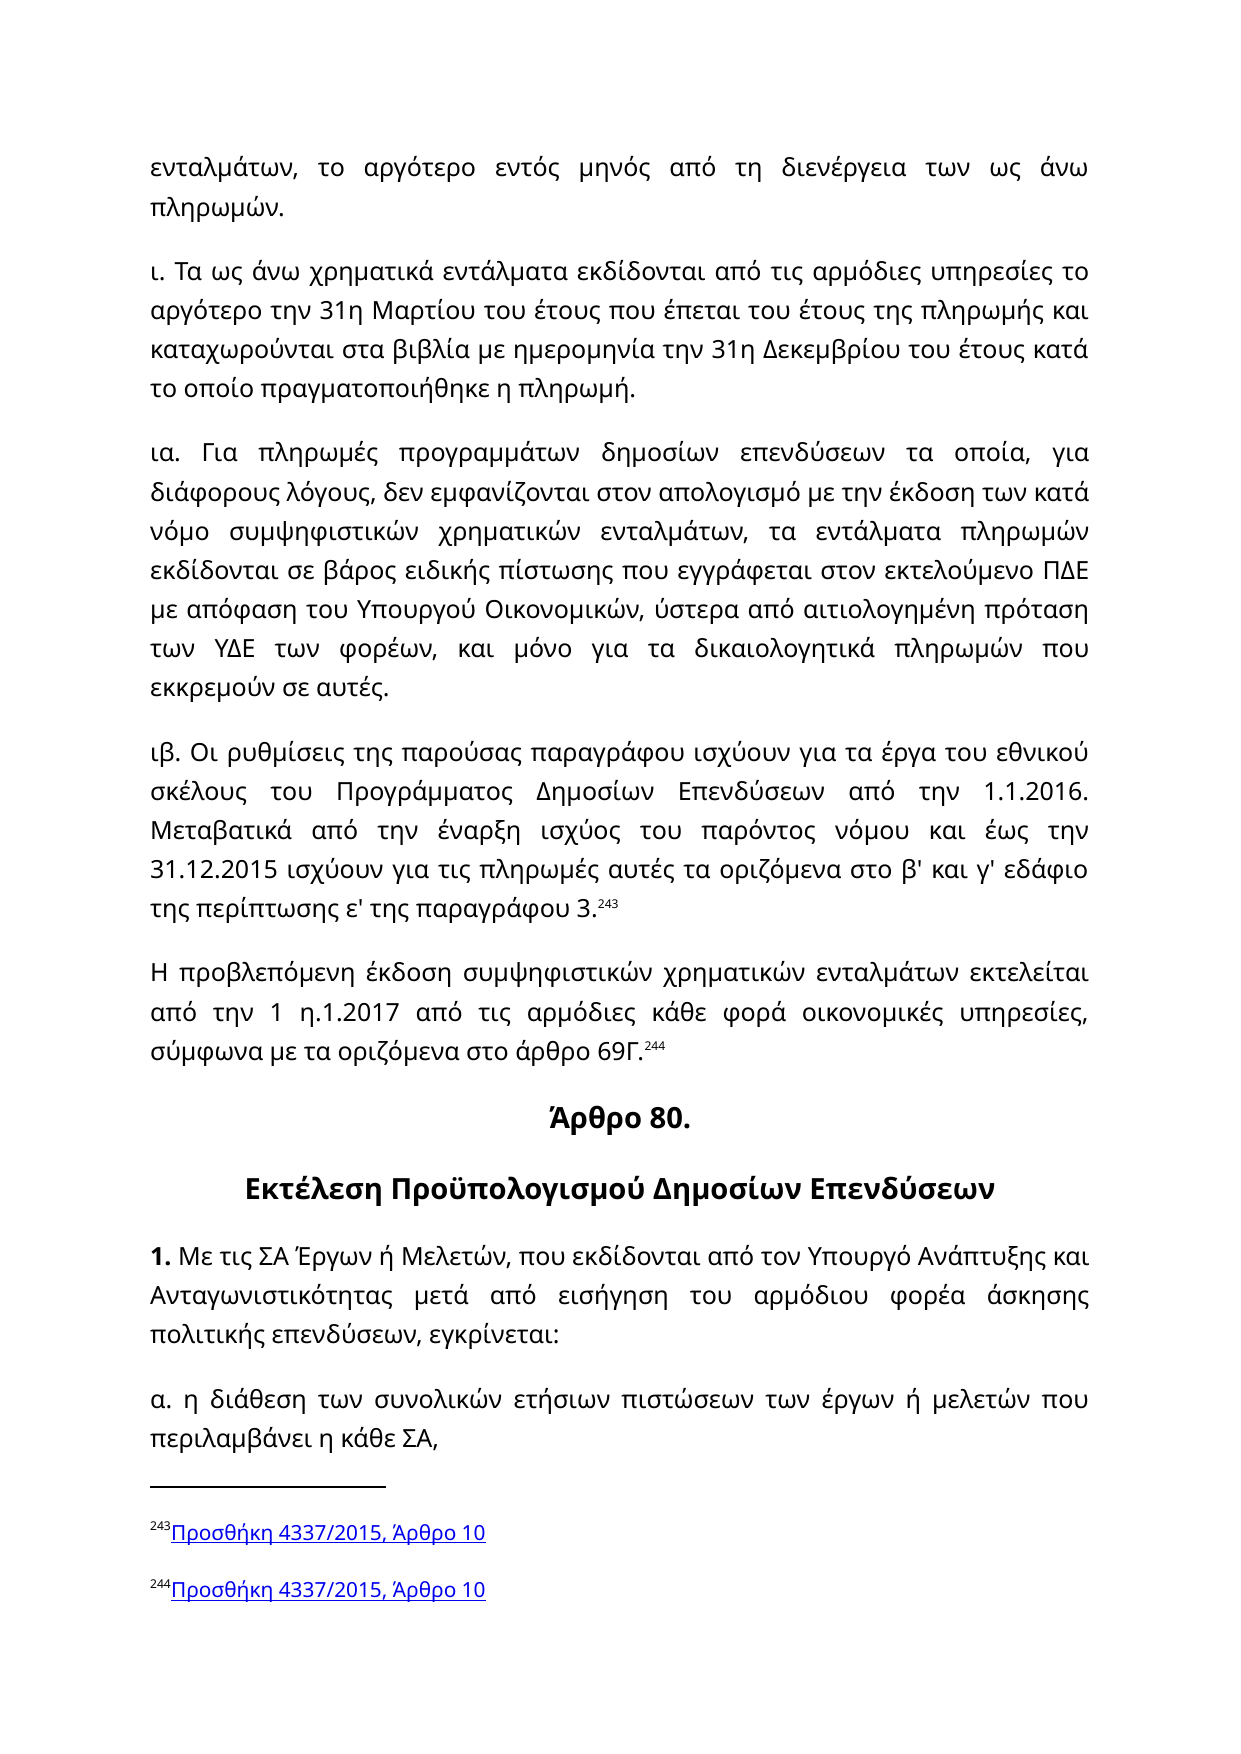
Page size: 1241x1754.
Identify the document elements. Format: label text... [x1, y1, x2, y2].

text ια. Για πληρωμές προγραμμάτων δημοσίων επενδύσεων τα οποία, για διάφορους λόγους, δεν εμφανίζονται στον απολογισμό με την έκδοση των κατά νόμο συμψηφιστικών χρηματικών ενταλμάτων, τα εντάλματα πληρωμών εκδίδονται σε βάρος ειδικής πίστωσης που εγγράφεται στον εκτελούμενο ΠΔΕ με απόφαση του Υπουργού Οικονομικών, ύστερα από αιτιολογημένη πρόταση των ΥΔΕ των φορέων, και μόνο για τα δικαιολογητικά πληρωμών που εκκρεμούν σε αυτές. [150, 435, 1090, 704]
text Προσθήκη 4337/2015, Άρθρο 10 [150, 1576, 1090, 1604]
text ενταλμάτων, το αργότερο εντός μηνός από τη διενέργεια των ως άνω πληρωμών. [150, 150, 1090, 223]
subtitle Εκτέλεση Προϋπολογισμού Δημοσίων Επενδύσεων [150, 1168, 1090, 1208]
subtitle Άρθρο 80. [150, 1097, 1090, 1137]
text ιβ. Οι ρυθμίσεις της παρούσας παραγράφου ισχύουν για τα έργα του εθνικού σκέλους του Προγράμματος Δημοσίων Επενδύσεων από την 1.1.2016. Μεταβατικά από την έναρξη ισχύος του παρόντος νόμου και έως την 31.12.2015 ισχύουν για τις πληρωμές αυτές τα οριζόμενα στο β' και γ' εδάφιο της περίπτωσης ε' της παραγράφου 3. [150, 734, 1090, 925]
text 1. Με τις ΣΑ Έργων ή Μελετών, που εκδίδονται από τον Υπουργό Ανάπτυξης και Ανταγωνιστικότητας μετά από εισήγηση του αρμόδιου φορέα άσκησης πολιτικής επενδύσεων, εγκρίνεται: [150, 1239, 1090, 1351]
text α. η διάθεση των συνολικών ετήσιων πιστώσεων των έργων ή μελετών που περιλαμβάνει η κάθε ΣΑ, [150, 1381, 1090, 1454]
text Η προβλεπόμενη έκδοση συμψηφιστικών χρηματικών ενταλμάτων εκτελείται από την 1 η.1.2017 από τις αρμόδιες κάθε φορά οικονομικές υπηρεσίες, σύμφωνα με τα οριζόμενα στο άρθρο 69Γ. [150, 955, 1090, 1067]
text ι. Τα ως άνω χρηματικά εντάλματα εκδίδονται από τις αρμόδιες υπηρεσίες το αργότερο την 31η Μαρτίου του έτους που έπεται του έτους της πληρωμής και καταχωρούνται στα βιβλία με ημερομηνία την 31η Δεκεμβρίου του έτους κατά το οποίο πραγματοποιήθηκε η πληρωμή. [150, 253, 1090, 405]
text Προσθήκη 4337/2015, Άρθρο 10 [150, 1518, 1090, 1546]
